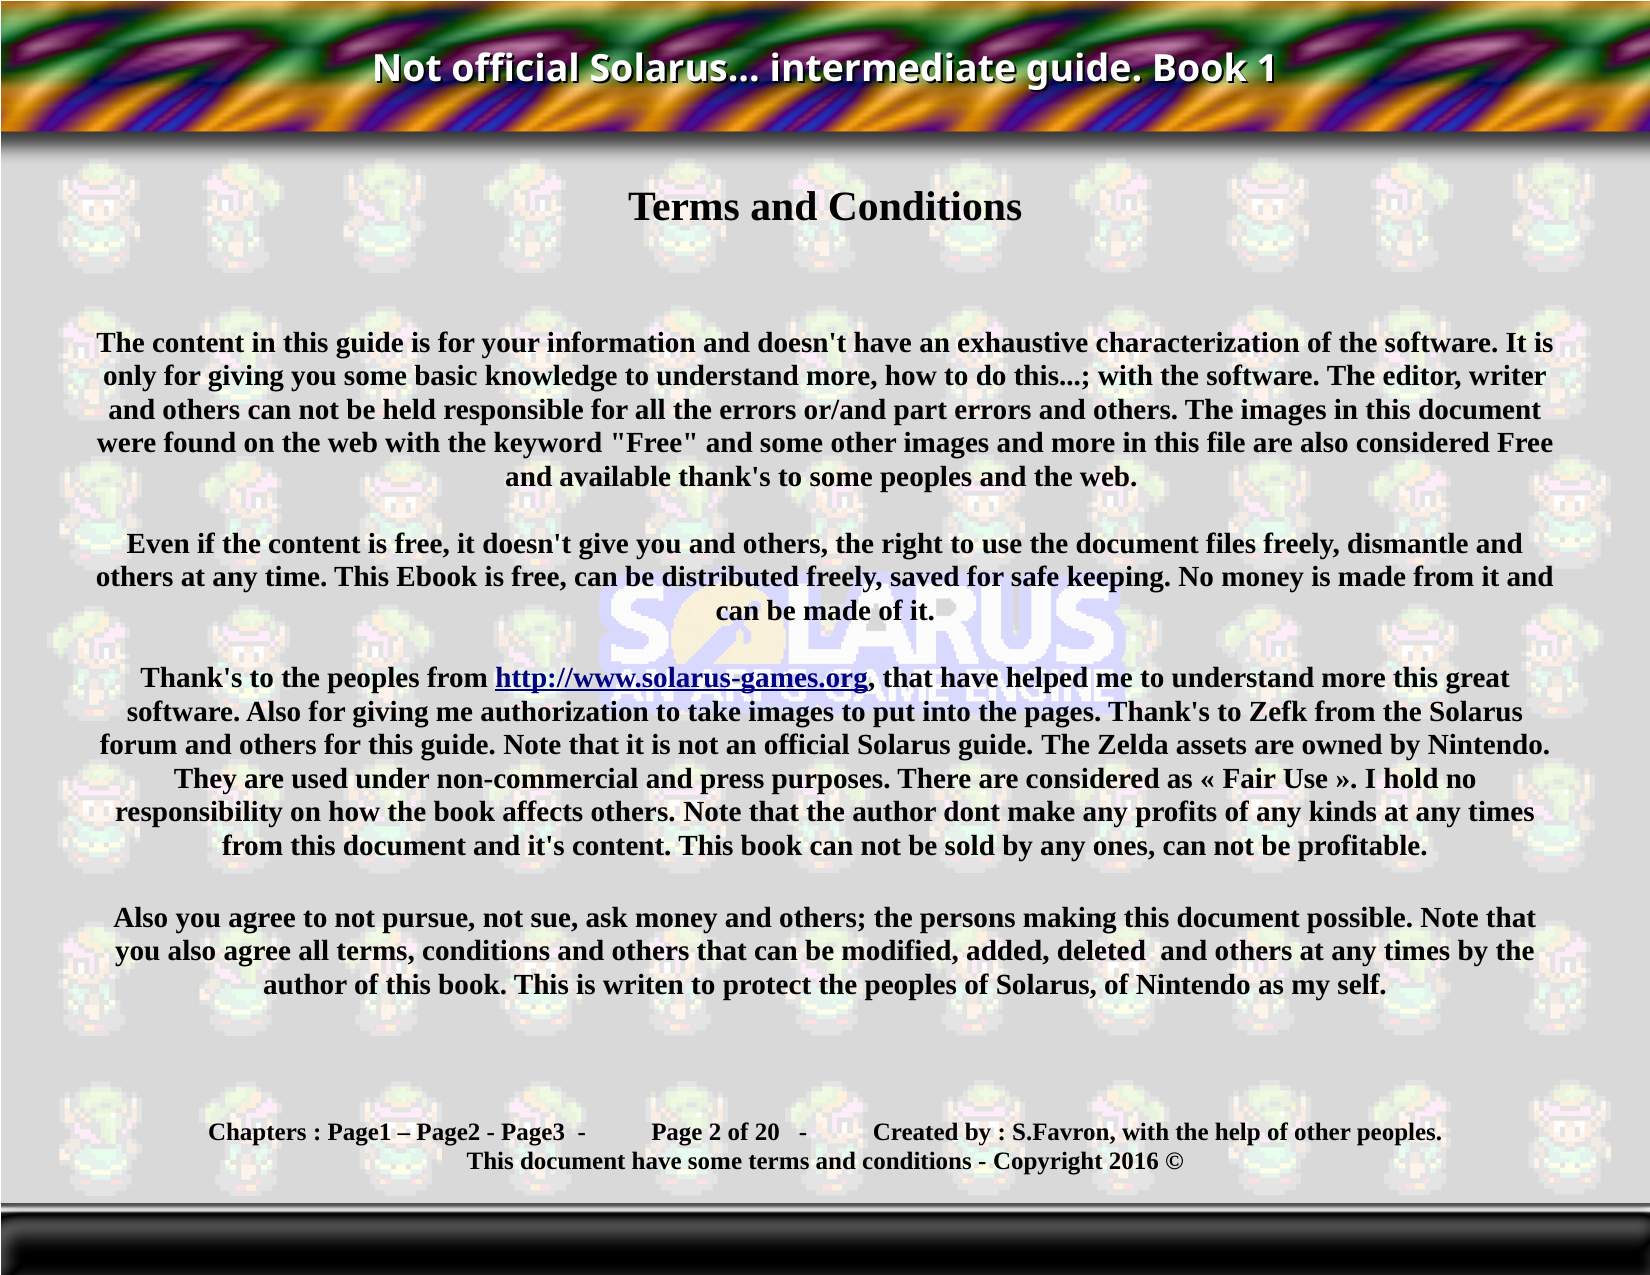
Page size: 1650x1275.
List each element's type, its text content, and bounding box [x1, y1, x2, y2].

picture [1, 1, 1650, 1275]
text Terms and Conditions [89, 181, 1561, 229]
text The content in this guide is for your information and doesn't have an exhaustive characterization of the software. It is only for giving you some basic knowledge to understand more, how to do this...; with the software. The editor, writer and others can not be held responsible for all the errors or/and part errors and others. The images in this document were found on the web with the keyword "Free" and some other images and more in this file are also considered Free and available thank's to some peoples and the web. [89, 325, 1561, 492]
text Also you agree to not pursue, not sue, ask money and others; the persons making this document possible. Note that you also agree all terms, conditions and others that can be modified, added, deleted and others at any times by the author of this book. This is writen to protect the peoples of Solarus, of Nintendo as my self. [89, 900, 1561, 1000]
text Thank's to the peoples from http://www.solarus-games.org, that have helped me to understand more this great software. Also for giving me authorization to take images to put into the pages. Thank's to Zefk from the Solarus forum and others for this guide. Note that it is not an official Solarus guide. The Zelda assets are owned by Nintendo. They are used under non-commercial and press purposes. There are considered as « Fair Use ». I hold no responsibility on how the book affects others. Note that the author dont make any profits of any kinds at any times from this document and it's content. This book can not be sold by any ones, can not be profitable. [89, 660, 1561, 861]
text Even if the content is free, it doesn't give you and others, the right to use the document files freely, dismantle and others at any time. This Ebook is free, can be distributed freely, saved for safe keeping. No money is made from it and can be made of it. [89, 526, 1561, 627]
